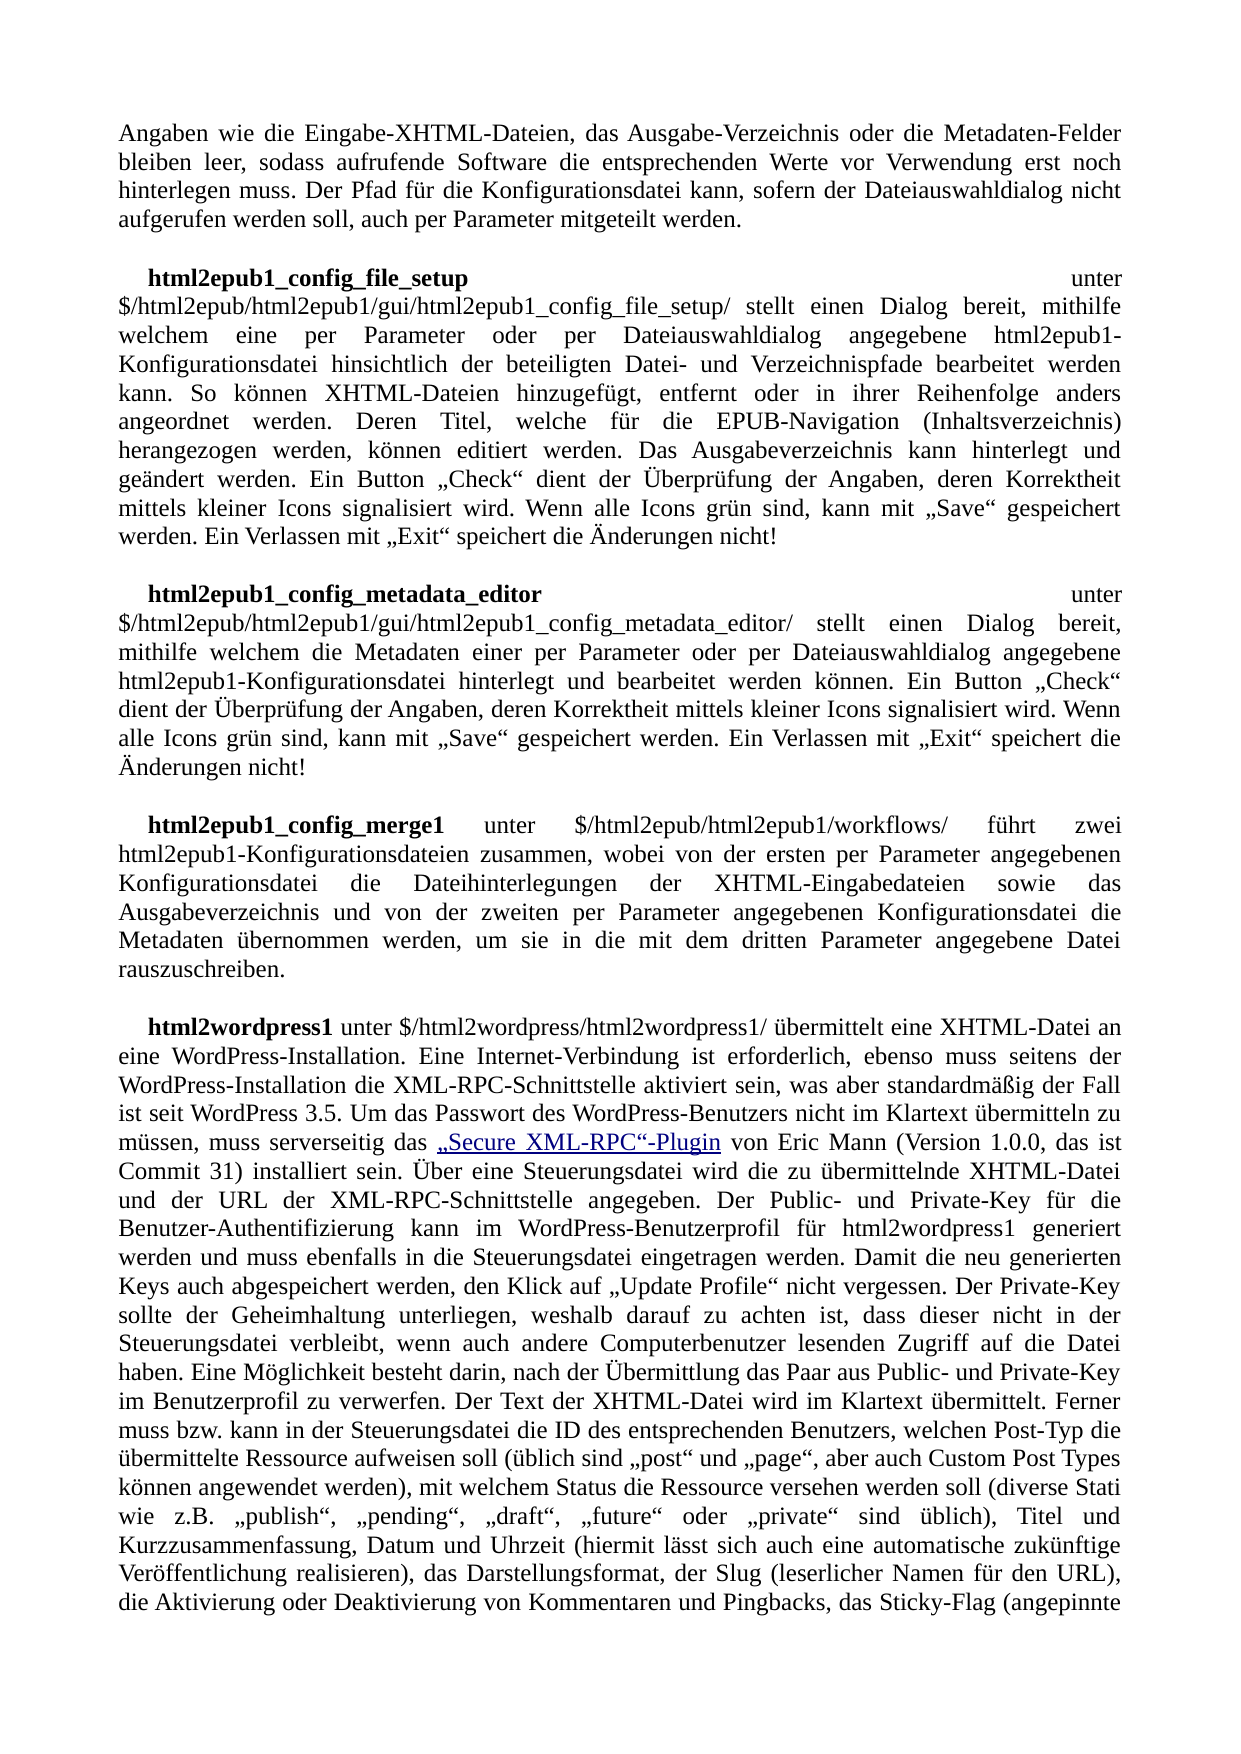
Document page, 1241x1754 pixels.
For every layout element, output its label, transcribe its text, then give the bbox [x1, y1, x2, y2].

text html2wordpress1 unter $/html2wordpress/html2wordpress1/ übermittelt eine XHTML-Datei an eine WordPress-Installation. Eine Internet-Verbindung ist erforderlich, ebenso muss seitens der WordPress-Installation die XML-RPC-Schnittstelle aktiviert sein, was aber standardmäßig der Fall ist seit WordPress 3.5. Um das Passwort des WordPress-Benutzers nicht im Klartext übermitteln zu müssen, muss serverseitig das „Secure XML-RPC“-Plugin von Eric Mann (Version 1.0.0, das ist Commit 31) installiert sein. Über eine Steuerungsdatei wird die zu übermittelnde XHTML-Datei und der URL der XML-RPC-Schnittstelle angegeben. Der Public- und Private-Key für die Benutzer-Authentifizierung kann im WordPress-Benutzerprofil für html2wordpress1 generiert werden und muss ebenfalls in die Steuerungsdatei eingetragen werden. Damit die neu generierten Keys auch abgespeichert werden, den Klick auf „Update Profile“ nicht vergessen. Der Private-Key sollte der Geheimhaltung unterliegen, weshalb darauf zu achten ist, dass dieser nicht in der Steuerungsdatei verbleibt, wenn auch andere Computerbenutzer lesenden Zugriff auf die Datei haben. Eine Möglichkeit besteht darin, nach der Übermittlung das Paar aus Public- und Private-Key im Benutzerprofil zu verwerfen. Der Text der XHTML-Datei wird im Klartext übermittelt. Ferner muss bzw. kann in der Steuerungsdatei die ID des entsprechenden Benutzers, welchen Post-Typ die übermittelte Ressource aufweisen soll (üblich sind „post“ und „page“, aber auch Custom Post Types können angewendet werden), mit welchem Status die Ressource versehen werden soll (diverse Stati wie z.B. „publish“, „pending“, „draft“, „future“ oder „private“ sind üblich), Titel und Kurzzusammenfassung, Datum und Uhrzeit (hiermit lässt sich auch eine automatische zukünftige Veröffentlichung realisieren), das Darstellungsformat, der Slug (leserlicher Namen für den URL), die Aktivierung oder Deaktivierung von Kommentaren und Pingbacks, das Sticky-Flag (angepinnte [118, 1012, 1122, 1616]
text html2epub1_config_merge1 unter $/html2epub/html2epub1/workflows/ führt zwei html2epub1-Konfigurationsdateien zusammen, wobei von der ersten per Parameter angegebenen Konfigurationsdatei die Dateihinterlegungen der XHTML-Eingabedateien sowie das Ausgabeverzeichnis und von der zweiten per Parameter angegebenen Konfigurationsdatei die Metadaten übernommen werden, um sie in die mit dem dritten Parameter angegebene Datei rauszuschreiben. [118, 810, 1122, 983]
text html2epub1_config_file_setup unter $/html2epub/html2epub1/gui/html2epub1_config_file_setup/ stellt einen Dialog bereit, mithilfe welchem eine per Parameter oder per Dateiauswahldialog angegebene html2epub1-Konfigurationsdatei hinsichtlich der beteiligten Datei- und Verzeichnispfade bearbeitet werden kann. So können XHTML-Dateien hinzugefügt, entfernt oder in ihrer Reihenfolge anders angeordnet werden. Deren Titel, welche für die EPUB-Navigation (Inhaltsverzeichnis) herangezogen werden, können editiert werden. Das Ausgabeverzeichnis kann hinterlegt und geändert werden. Ein Button „Check“ dient der Überprüfung der Angaben, deren Korrektheit mittels kleiner Icons signalisiert wird. Wenn alle Icons grün sind, kann mit „Save“ gespeichert werden. Ein Verlassen mit „Exit“ speichert die Änderungen nicht! [118, 263, 1122, 550]
text Angaben wie die Eingabe-XHTML-Dateien, das Ausgabe-Verzeichnis oder die Metadaten-Felder bleiben leer, sodass aufrufende Software die entsprechenden Werte vor Verwendung erst noch hinterlegen muss. Der Pfad für die Konfigurationsdatei kann, sofern der Dateiauswahldialog nicht aufgerufen werden soll, auch per Parameter mitgeteilt werden. [118, 118, 1122, 233]
text html2epub1_config_metadata_editor unter $/html2epub/html2epub1/gui/html2epub1_config_metadata_editor/ stellt einen Dialog bereit, mithilfe welchem die Metadaten einer per Parameter oder per Dateiauswahldialog angegebene html2epub1-Konfigurationsdatei hinterlegt und bearbeitet werden können. Ein Button „Check“ dient der Überprüfung der Angaben, deren Korrektheit mittels kleiner Icons signalisiert wird. Wenn alle Icons grün sind, kann mit „Save“ gespeichert werden. Ein Verlassen mit „Exit“ speichert die Änderungen nicht! [118, 579, 1122, 781]
